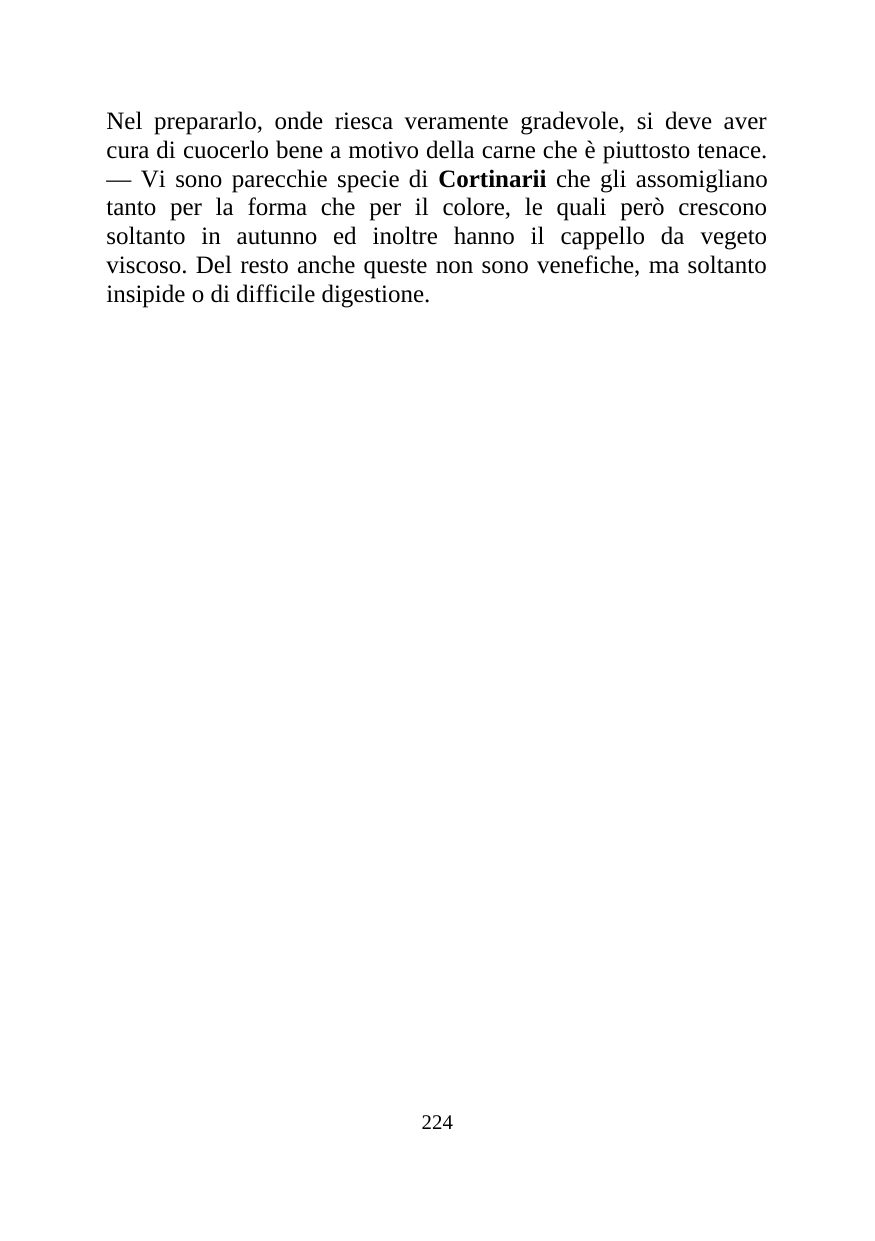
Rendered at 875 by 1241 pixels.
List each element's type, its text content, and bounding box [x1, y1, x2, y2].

text Nel prepararlo, onde riesca veramente gradevole, si deve aver cura di cuocerlo bene a motivo della carne che è piuttosto tenace. — Vi sono parecchie specie di Cortinarii che gli assomigliano tanto per la forma che per il colore, le quali però crescono soltanto in autunno ed inoltre hanno il cappello da vegeto viscoso. Del resto anche queste non sono venefiche, ma soltanto insipide o di difficile digestione. [106, 106, 768, 307]
